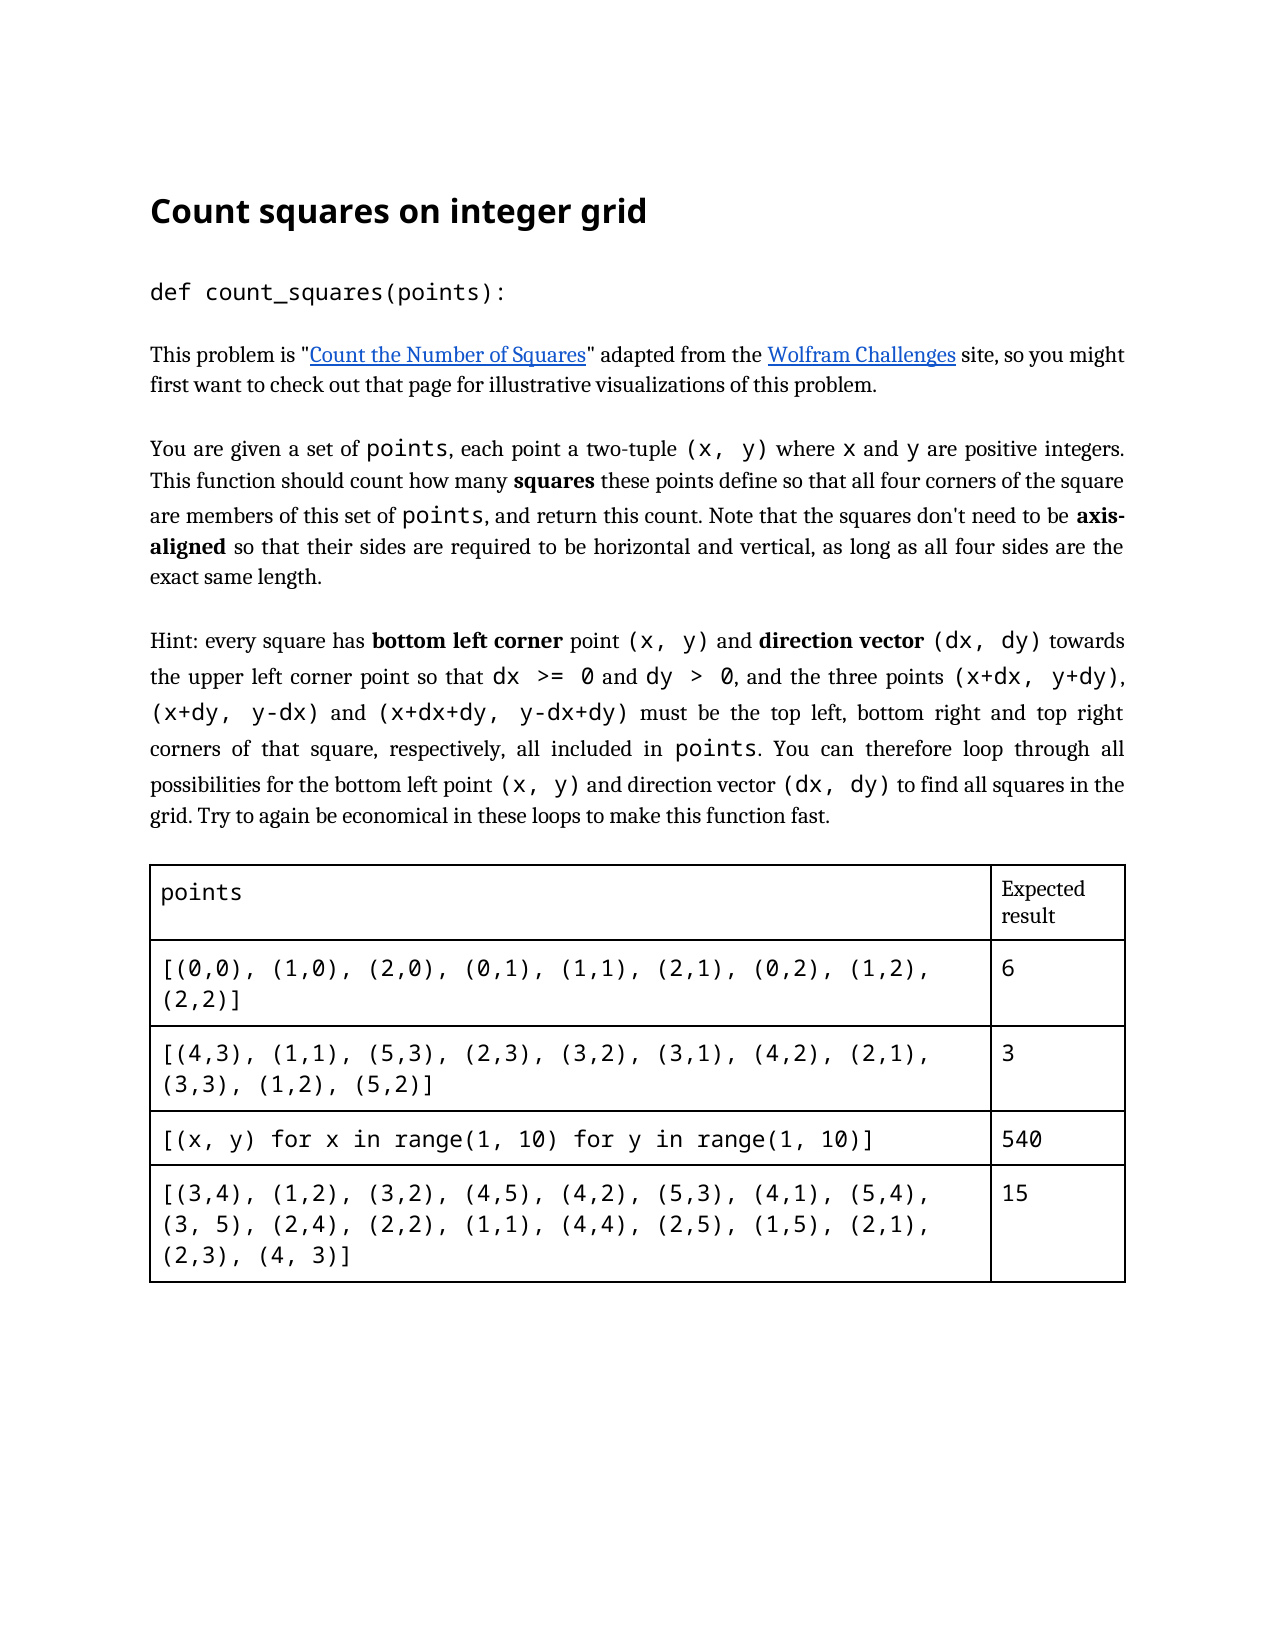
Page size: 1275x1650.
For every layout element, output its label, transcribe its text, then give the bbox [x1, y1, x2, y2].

table_cell 3 [992, 1027, 1124, 1110]
text You are given a set of points, each point a two-tuple (x, y) where x and y are positive integers. This function should count how many squares these points define so that all four corners of the square are members of this set of points, and return this count. Note that the squares don't need to be axis-aligned so that their sides are required to be horizontal and vertical, as long as all four sides are the exact same length. [150, 432, 1125, 590]
table_cell [(3,4), (1,2), (3,2), (4,5), (4,2), (5,3), (4,1), (5,4), (3, 5), (2,4), (2,2), (1,1), (4,4), (2,5), (1,5), (2,1), (2,3), (4, 3)] [151, 1166, 990, 1281]
table_cell [(0,0), (1,0), (2,0), (0,1), (1,1), (2,1), (0,2), (1,2), (2,2)] [151, 941, 990, 1024]
table_cell 15 [992, 1166, 1124, 1281]
table_header Expected result [992, 866, 1124, 939]
table_cell 540 [992, 1112, 1124, 1164]
text This problem is "Count the Number of Squares" adapted from the Wolfram Challenges site, so you might first want to check out that page for illustrative visualizations of this problem. [150, 342, 1125, 398]
subtitle Count squares on integer grid [150, 187, 1125, 233]
table_header points [151, 866, 990, 939]
text Hint: every square has bottom left corner point (x, y) and direction vector (dx, dy) towards the upper left corner point so that dx >= 0 and dy > 0, and the three points (x+dx, y+dy), (x+dy, y-dx) and (x+dx+dy, y-dx+dy) must be the top left, bottom right and top right corners of that square, respectively, all included in points. You can therefore loop through all possibilities for the bottom left point (x, y) and direction vector (dx, dy) to find all squares in the grid. Try to again be economical in these loops to make this function fast. [150, 624, 1125, 829]
table_cell [(4,3), (1,1), (5,3), (2,3), (3,2), (3,1), (4,2), (2,1), (3,3), (1,2), (5,2)] [151, 1027, 990, 1110]
table_cell [(x, y) for x in range(1, 10) for y in range(1, 10)] [151, 1112, 990, 1164]
text def count_squares(points): [150, 276, 1125, 307]
table_cell 6 [992, 941, 1124, 1024]
